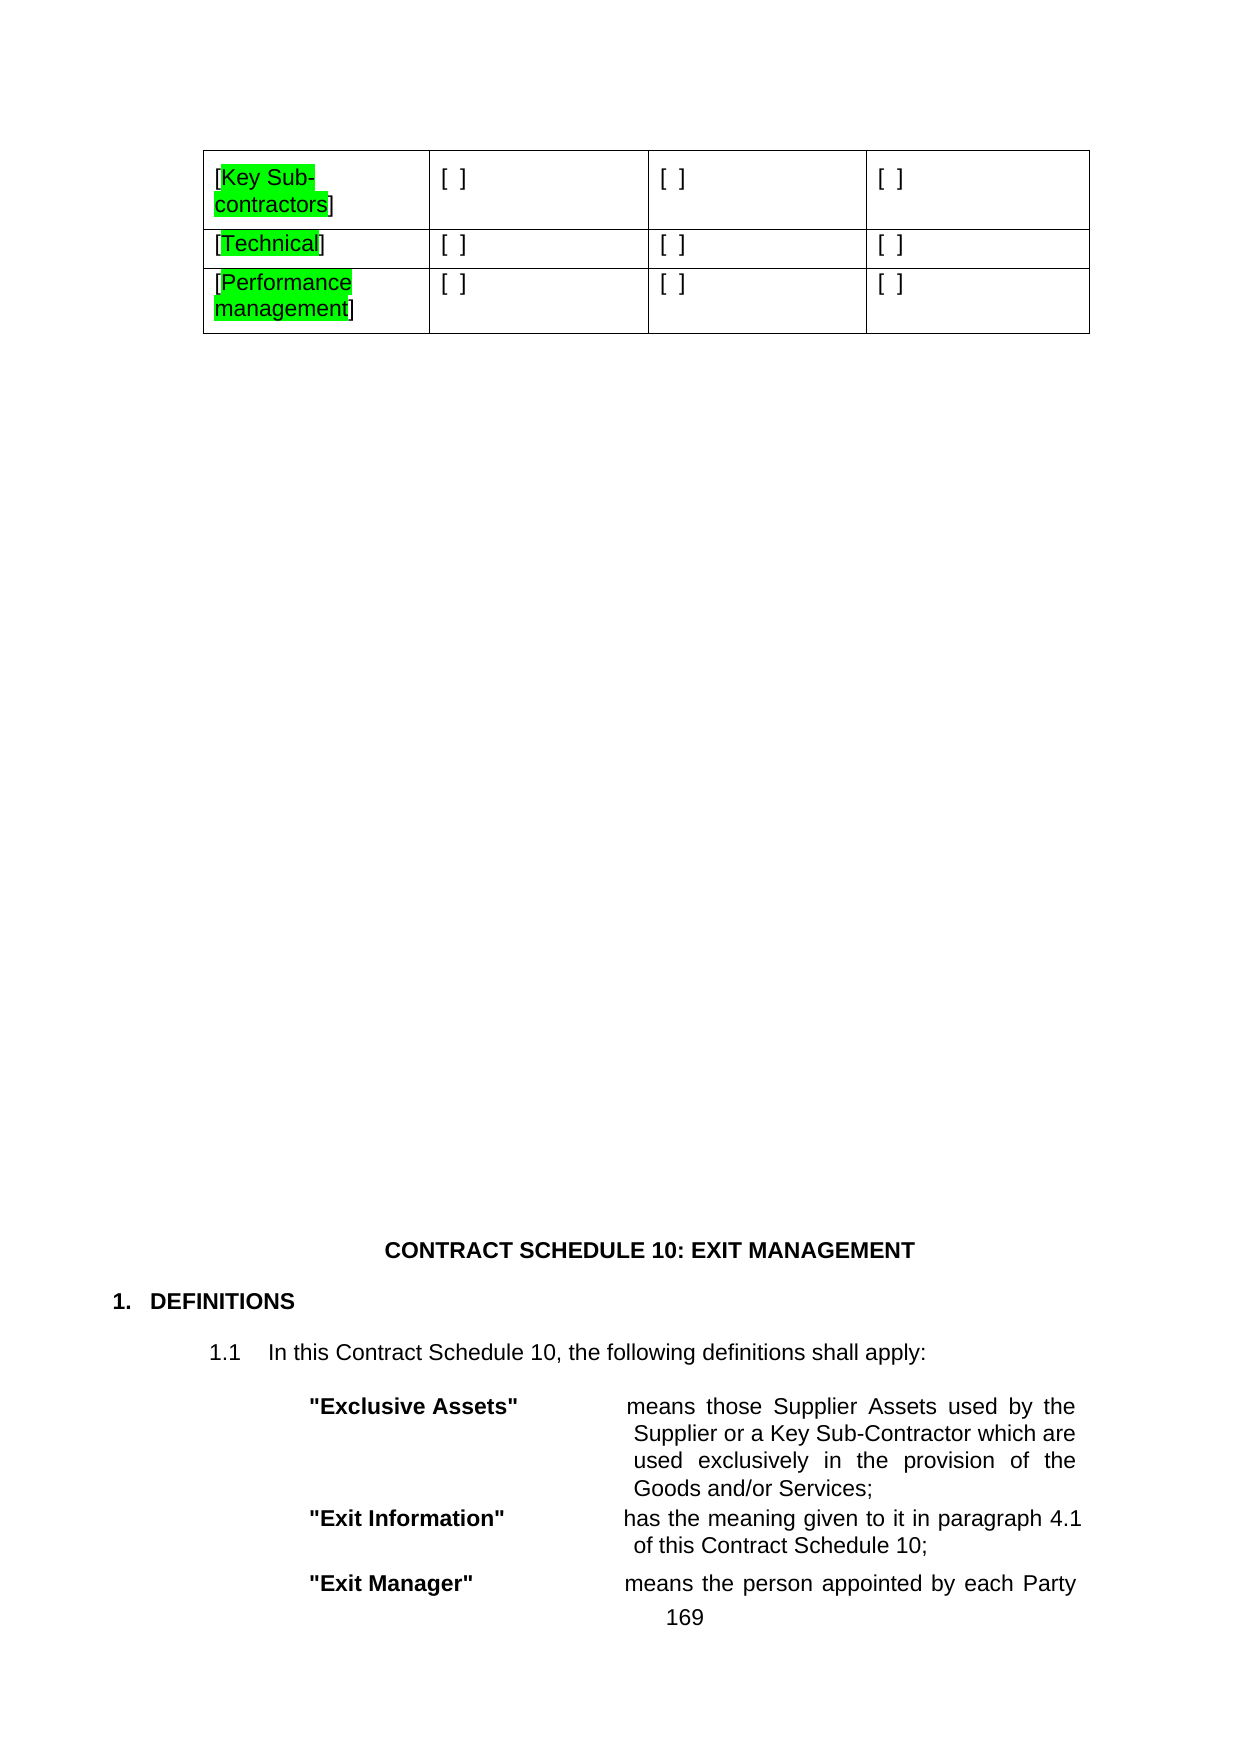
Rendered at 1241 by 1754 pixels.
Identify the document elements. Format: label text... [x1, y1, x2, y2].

table_cell has the meaning given to it in paragraph 4.1 of this Contract Schedule 10; [616, 1505, 1082, 1570]
table_cell [Key Sub-contractors] [204, 151, 429, 228]
table_cell [ ] [430, 151, 648, 228]
table_cell [ ] [649, 269, 866, 333]
subtitle CONTRACT SCHEDULE 10: EXIT MANAGEMENT [384, 1237, 1071, 1263]
table_cell [ ] [649, 230, 866, 267]
table_cell "Exit Information" [309, 1505, 616, 1570]
table_cell [ ] [867, 151, 1089, 228]
table_cell [Performance management] [204, 269, 429, 333]
table_cell [ ] [430, 269, 648, 333]
table_header means those Supplier Assets used by the Supplier or a Key Sub-Contractor which are used exclusively in the provision of the Goods and/or Services; [616, 1393, 1082, 1505]
table_cell [ ] [867, 230, 1089, 267]
table_header "Exclusive Assets" [309, 1393, 616, 1505]
table_cell means the person appointed by each Party [616, 1570, 1082, 1604]
table_cell [ ] [649, 151, 866, 228]
list DEFINITIONS [112, 1288, 1071, 1314]
table_cell [Technical] [204, 230, 429, 267]
list In this Contract Schedule 10, the following definitions shall apply: [209, 1339, 1071, 1365]
table_cell "Exit Manager" [309, 1570, 616, 1604]
table_cell [ ] [867, 269, 1089, 333]
table_cell [ ] [430, 230, 648, 267]
